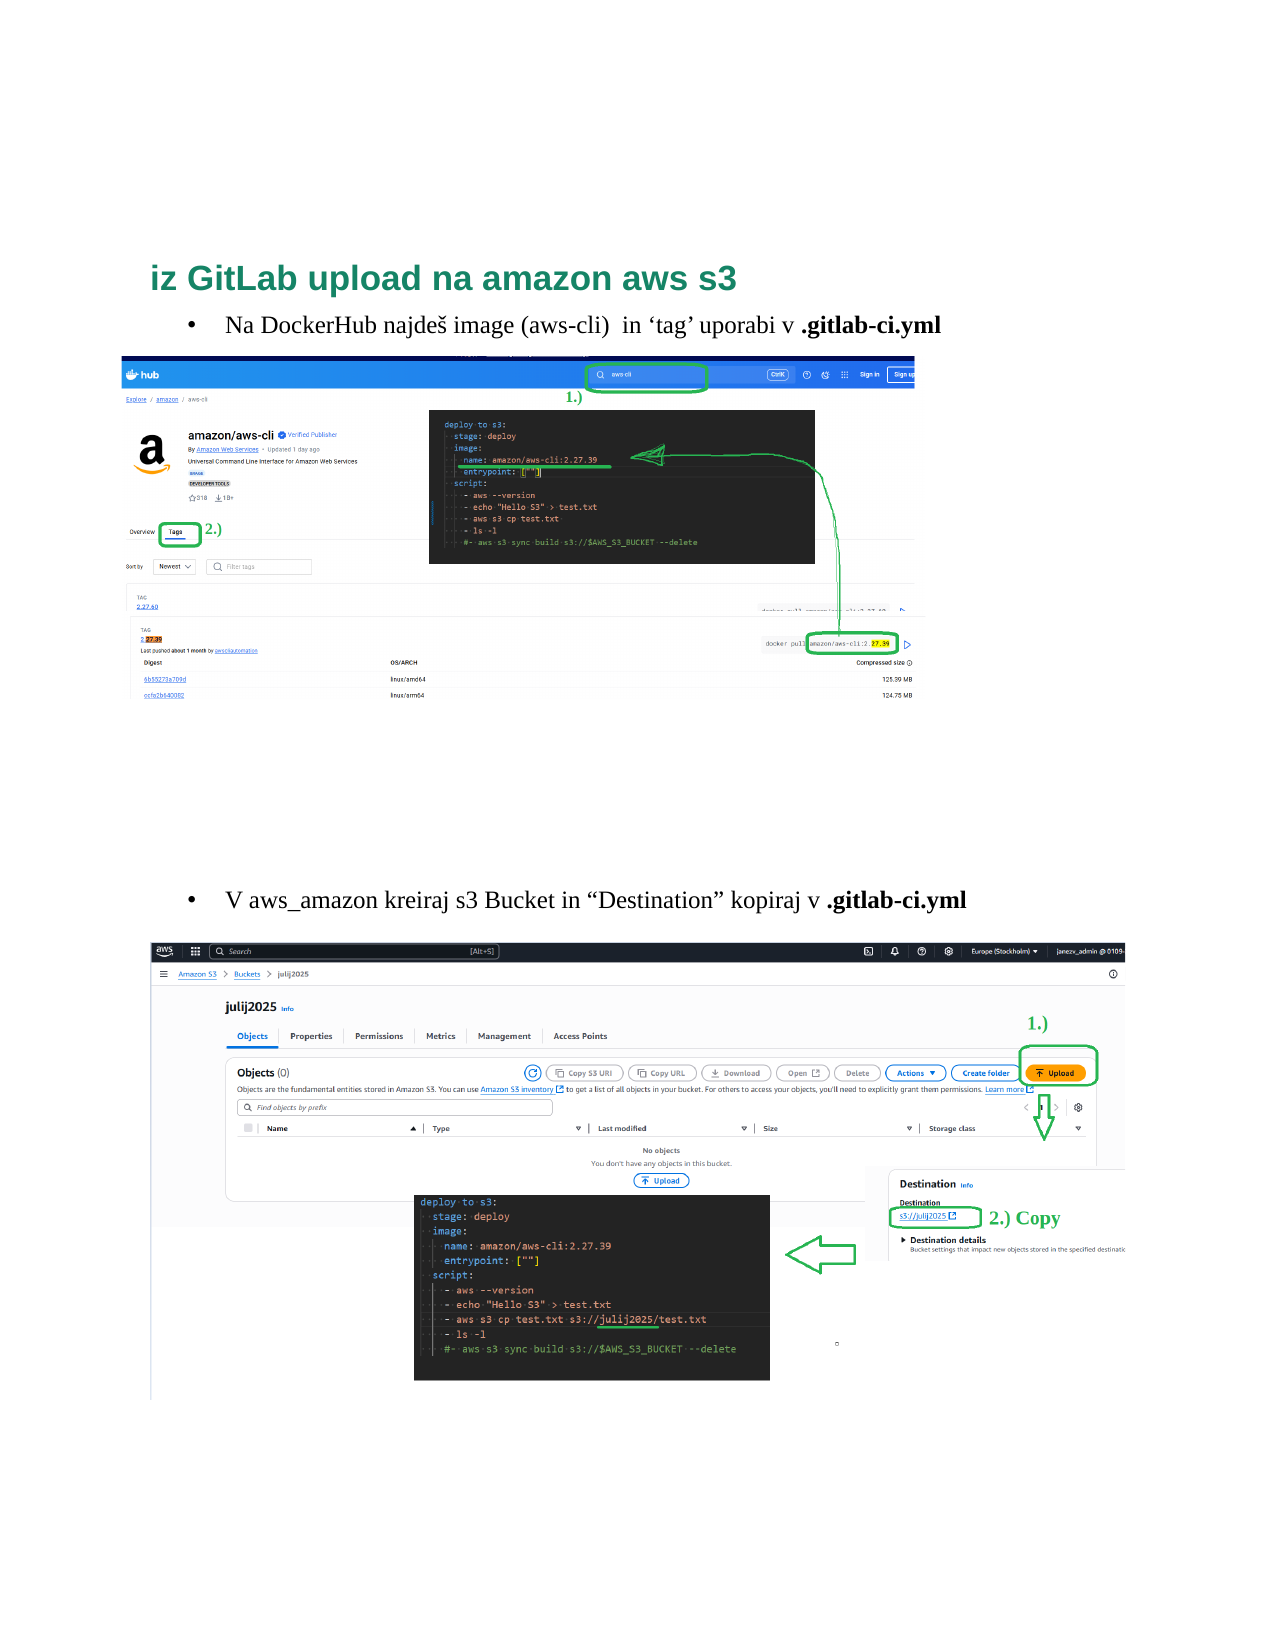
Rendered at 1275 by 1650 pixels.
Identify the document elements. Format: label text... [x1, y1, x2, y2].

picture [121, 356, 926, 699]
list V aws_amazon kreiraj s3 Bucket in “Destination” kopiraj v .gitlab-ci.yml [187, 885, 1125, 913]
subtitle iz GitLab upload na amazon aws s3 [150, 257, 1125, 297]
picture [150, 942, 1125, 1400]
list Na DockerHub najdeš image (aws-cli) in ‘tag’ uporabi v .gitlab-ci.yml [187, 310, 1125, 338]
